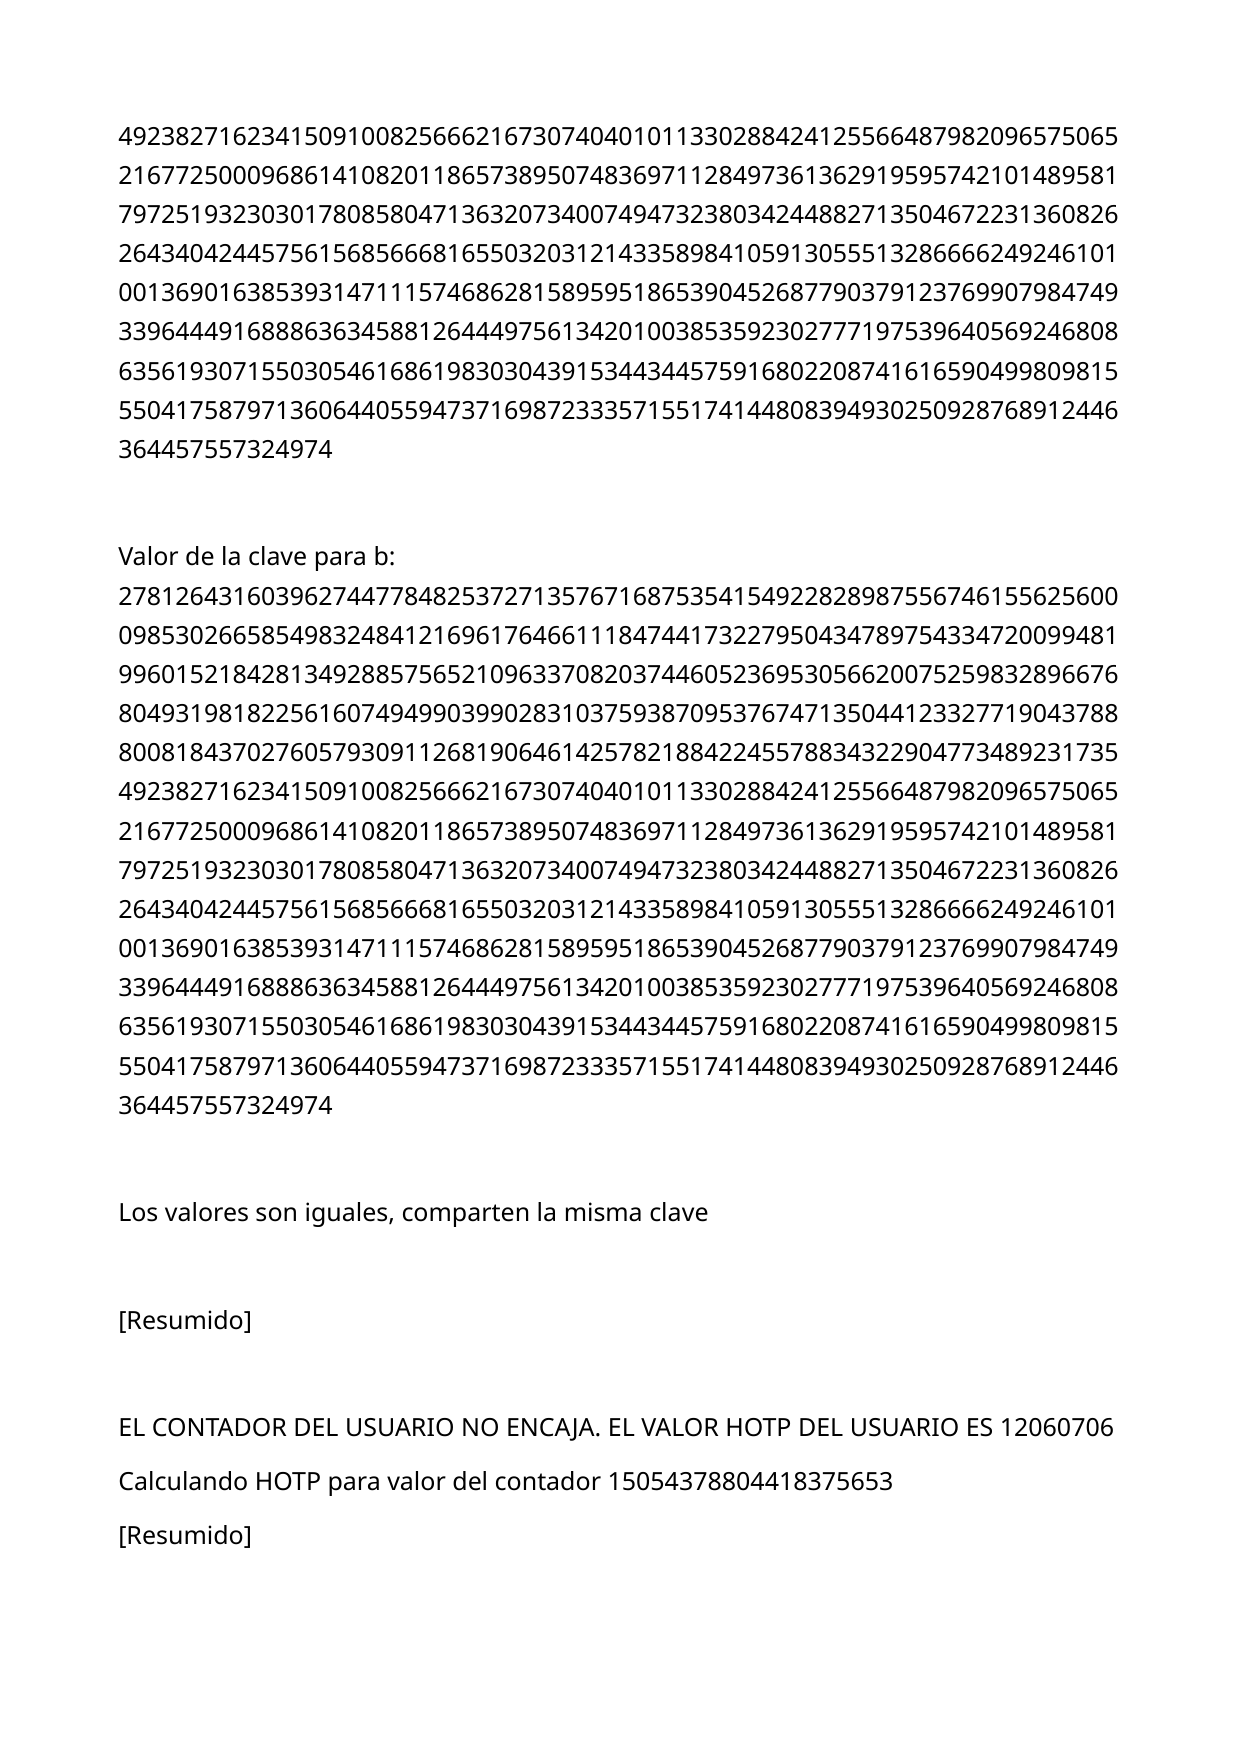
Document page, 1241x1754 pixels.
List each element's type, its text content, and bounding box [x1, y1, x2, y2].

text 49238271623415091008256662167307404010113302884241255664879820965750652167725000968614108201186573895074836971128497361362919595742101489581797251932303017808580471363207340074947323803424488271350467223136082626434042445756156856668165503203121433589841059130555132866662492461010013690163853931471115746862815895951865390452687790379123769907984749339644491688863634588126444975613420100385359230277719753964056924680863561930715503054616861983030439153443445759168022087416165904998098155504175879713606440559473716987233357155174144808394930250928768912446364457557324974 [118, 118, 1122, 466]
text Valor de la clave para b: 2781264316039627447784825372713576716875354154922828987556746155625600098530266585498324841216961764661118474417322795043478975433472009948199601521842813492885756521096337082037446052369530566200752598328966768049319818225616074949903990283103759387095376747135044123327719043788800818437027605793091126819064614257821884224557883432290477348923173549238271623415091008256662167307404010113302884241255664879820965750652167725000968614108201186573895074836971128497361362919595742101489581797251932303017808580471363207340074947323803424488271350467223136082626434042445756156856668165503203121433589841059130555132866662492461010013690163853931471115746862815895951865390452687790379123769907984749339644491688863634588126444975613420100385359230277719753964056924680863561930715503054616861983030439153443445759168022087416165904998098155504175879713606440559473716987233357155174144808394930250928768912446364457557324974 [118, 539, 1122, 1121]
text Los valores son iguales, comparten la misma clave [118, 1195, 1122, 1229]
text [Resumido] [118, 1517, 1122, 1551]
text EL CONTADOR DEL USUARIO NO ENCAJA. EL VALOR HOTP DEL USUARIO ES 12060706 [118, 1410, 1122, 1444]
text Calculando HOTP para valor del contador 15054378804418375653 [118, 1463, 1122, 1498]
text [Resumido] [118, 1302, 1122, 1336]
